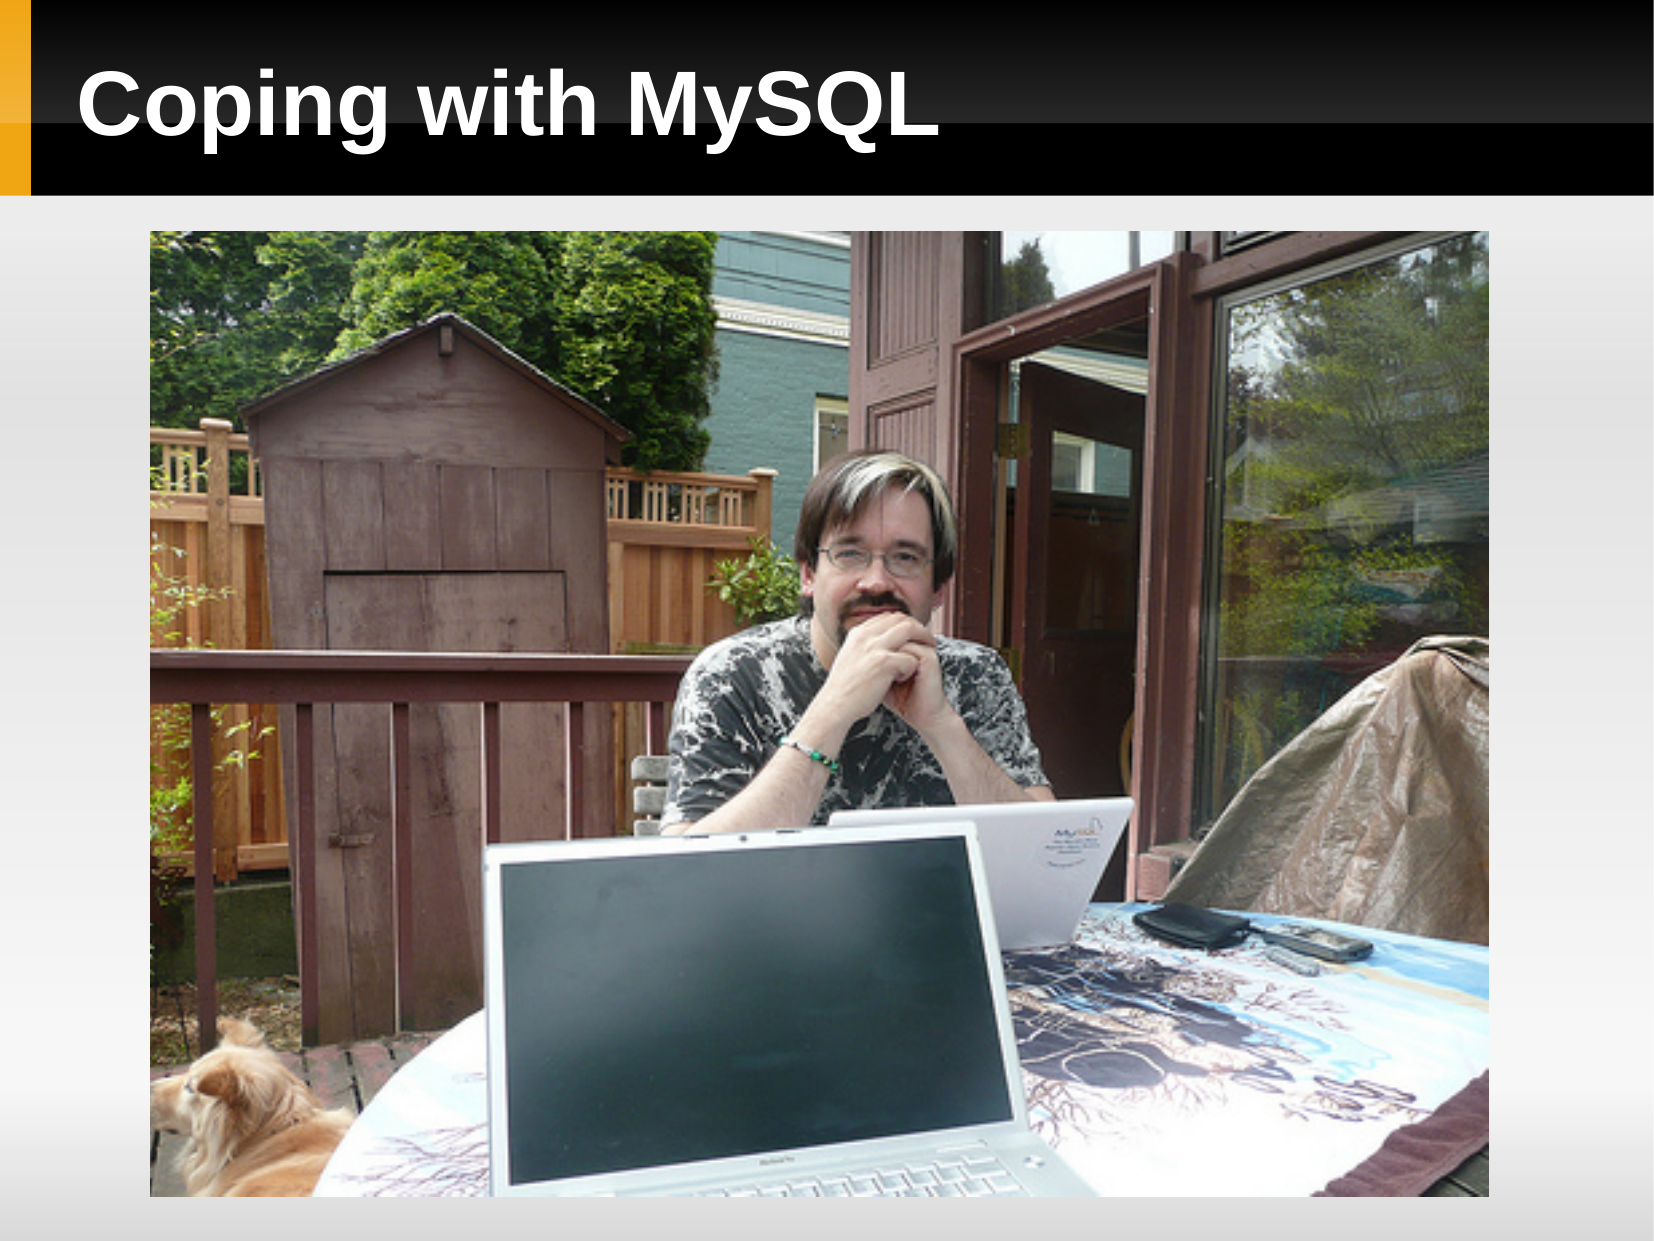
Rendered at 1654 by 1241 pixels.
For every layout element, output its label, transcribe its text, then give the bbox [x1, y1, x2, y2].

title Coping with MySQL [76, 0, 1565, 208]
picture [0, 0, 1654, 1241]
